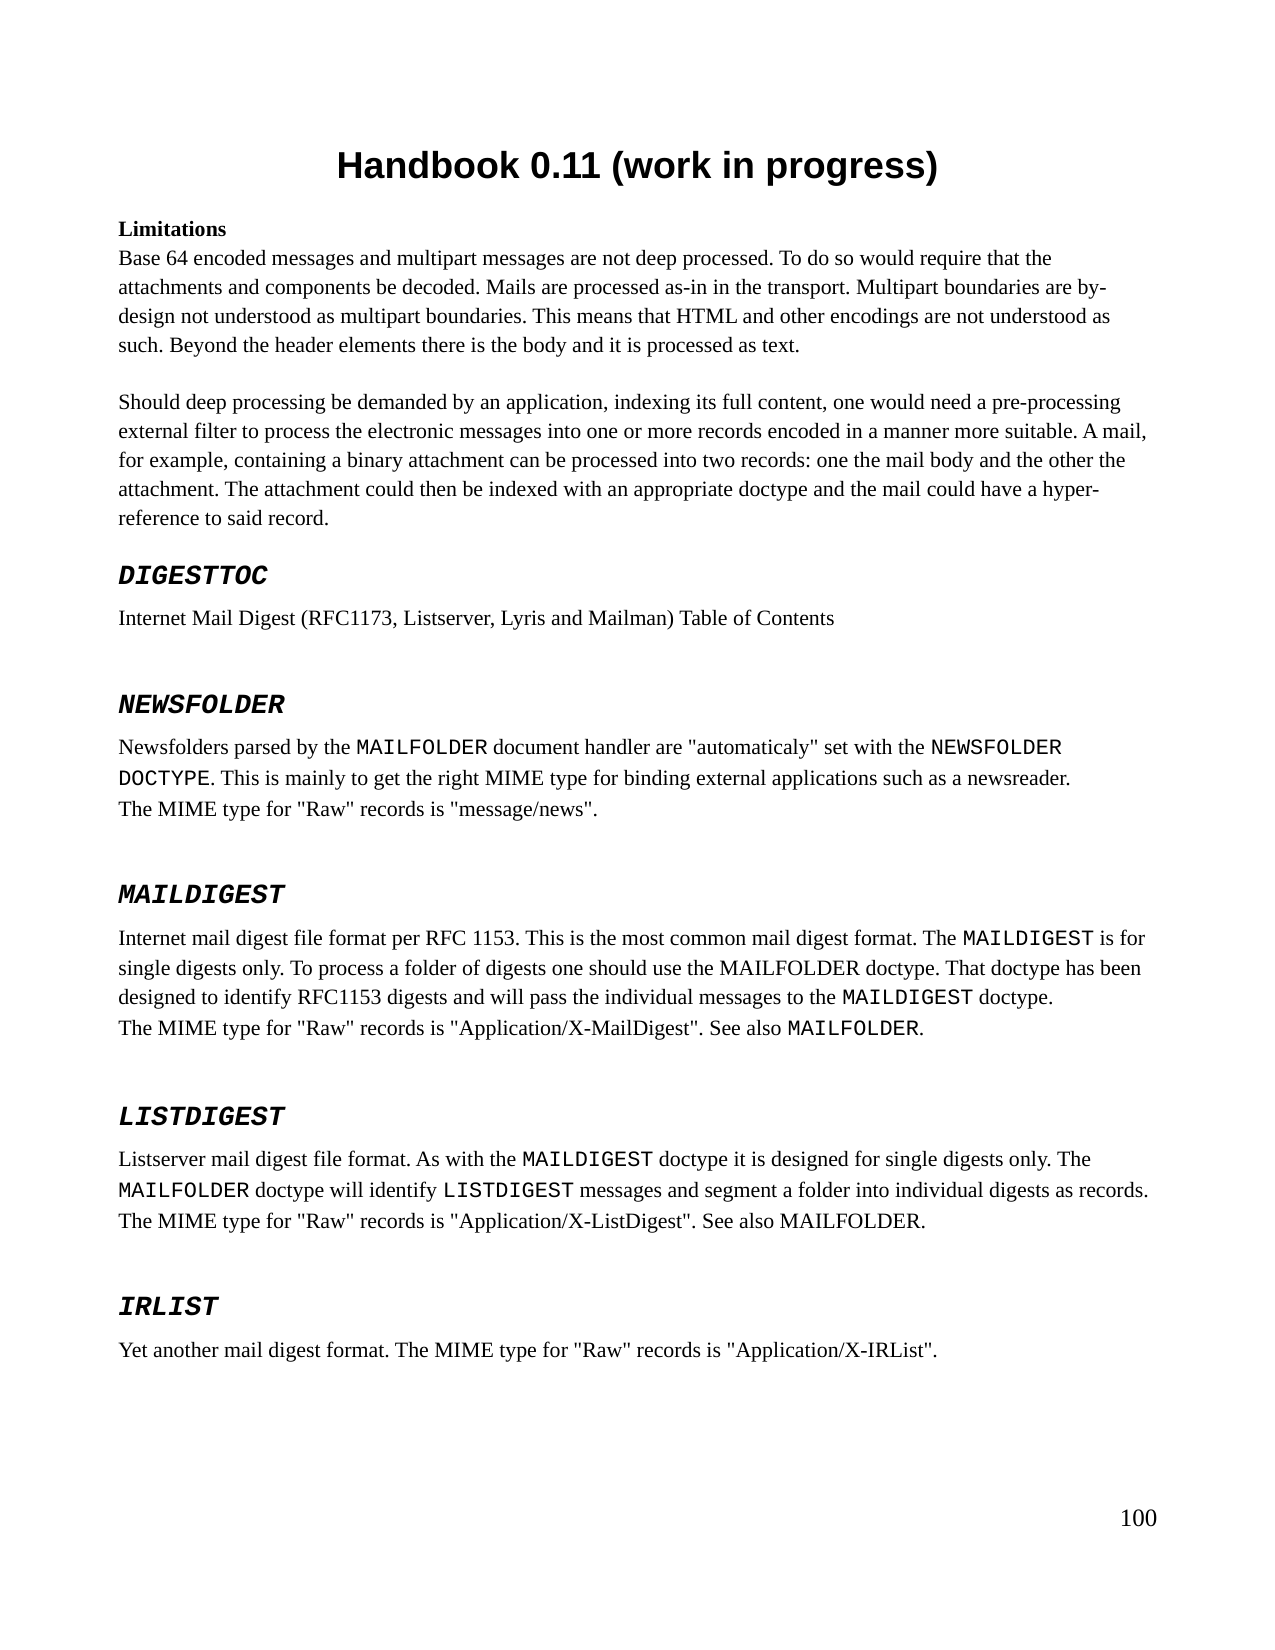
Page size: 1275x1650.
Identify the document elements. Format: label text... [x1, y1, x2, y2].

text Should deep processing be demanded by an application, indexing its full content, one would need a pre-processing external filter to process the electronic messages into one or more records encoded in a manner more suitable. A mail, for example, containing a binary attachment can be processed into two records: one the mail body and the other the attachment. The attachment could then be indexed with an appropriate doctype and the mail could have a hyper-reference to said record. [118, 389, 1157, 530]
text Internet mail digest file format per RFC 1153. This is the most common mail digest format. The MAILDIGEST is for single digests only. To process a folder of digests one should use the MAILFOLDER doctype. That doctype has been designed to identify RFC1153 digests and will pass the individual messages to the MAILDIGEST doctype. [118, 924, 1157, 1011]
text The MIME type for "Raw" records is "Application/X-ListDigest". See also MAILFOLDER. [118, 1208, 1157, 1233]
text The MIME type for "Raw" records is "message/news". [118, 796, 1157, 821]
subtitle NEWSFOLDER [118, 690, 1157, 722]
subtitle LISTDIGEST [118, 1102, 1157, 1133]
subtitle MAILDIGEST [118, 881, 1157, 912]
subtitle IRLIST [118, 1293, 1157, 1324]
text Newsfolders parsed by the MAILFOLDER document handler are "automaticaly" set with the NEWSFOLDER DOCTYPE. This is mainly to get the right MIME type for binding external applications such as a newsreader. [118, 734, 1157, 792]
text Listserver mail digest file format. As with the MAILDIGEST doctype it is designed for single digests only. The MAILFOLDER doctype will identify LISTDIGEST messages and segment a folder into individual digests as records. [118, 1146, 1157, 1204]
subtitle DIGESTTOC [118, 561, 1157, 593]
text Base 64 encoded messages and multipart messages are not deep processed. To do so would require that the attachments and components be decoded. Mails are processed as-in in the transport. Multipart boundaries are by-design not understood as multipart boundaries. This means that HTML and other encodings are not understood as such. Beyond the header elements there is the body and it is processed as text. [118, 245, 1157, 357]
text Yet another mail digest format. The MIME type for "Raw" records is "Application/X-IRList". [118, 1337, 1157, 1362]
text Internet Mail Digest (RFC1173, Listserver, Lyris and Mailman) Table of Contents [118, 605, 1157, 630]
text Limitations [118, 216, 1157, 241]
text The MIME type for "Raw" records is "Application/X-MailDigest". See also MAILFOLDER. [118, 1015, 1157, 1042]
